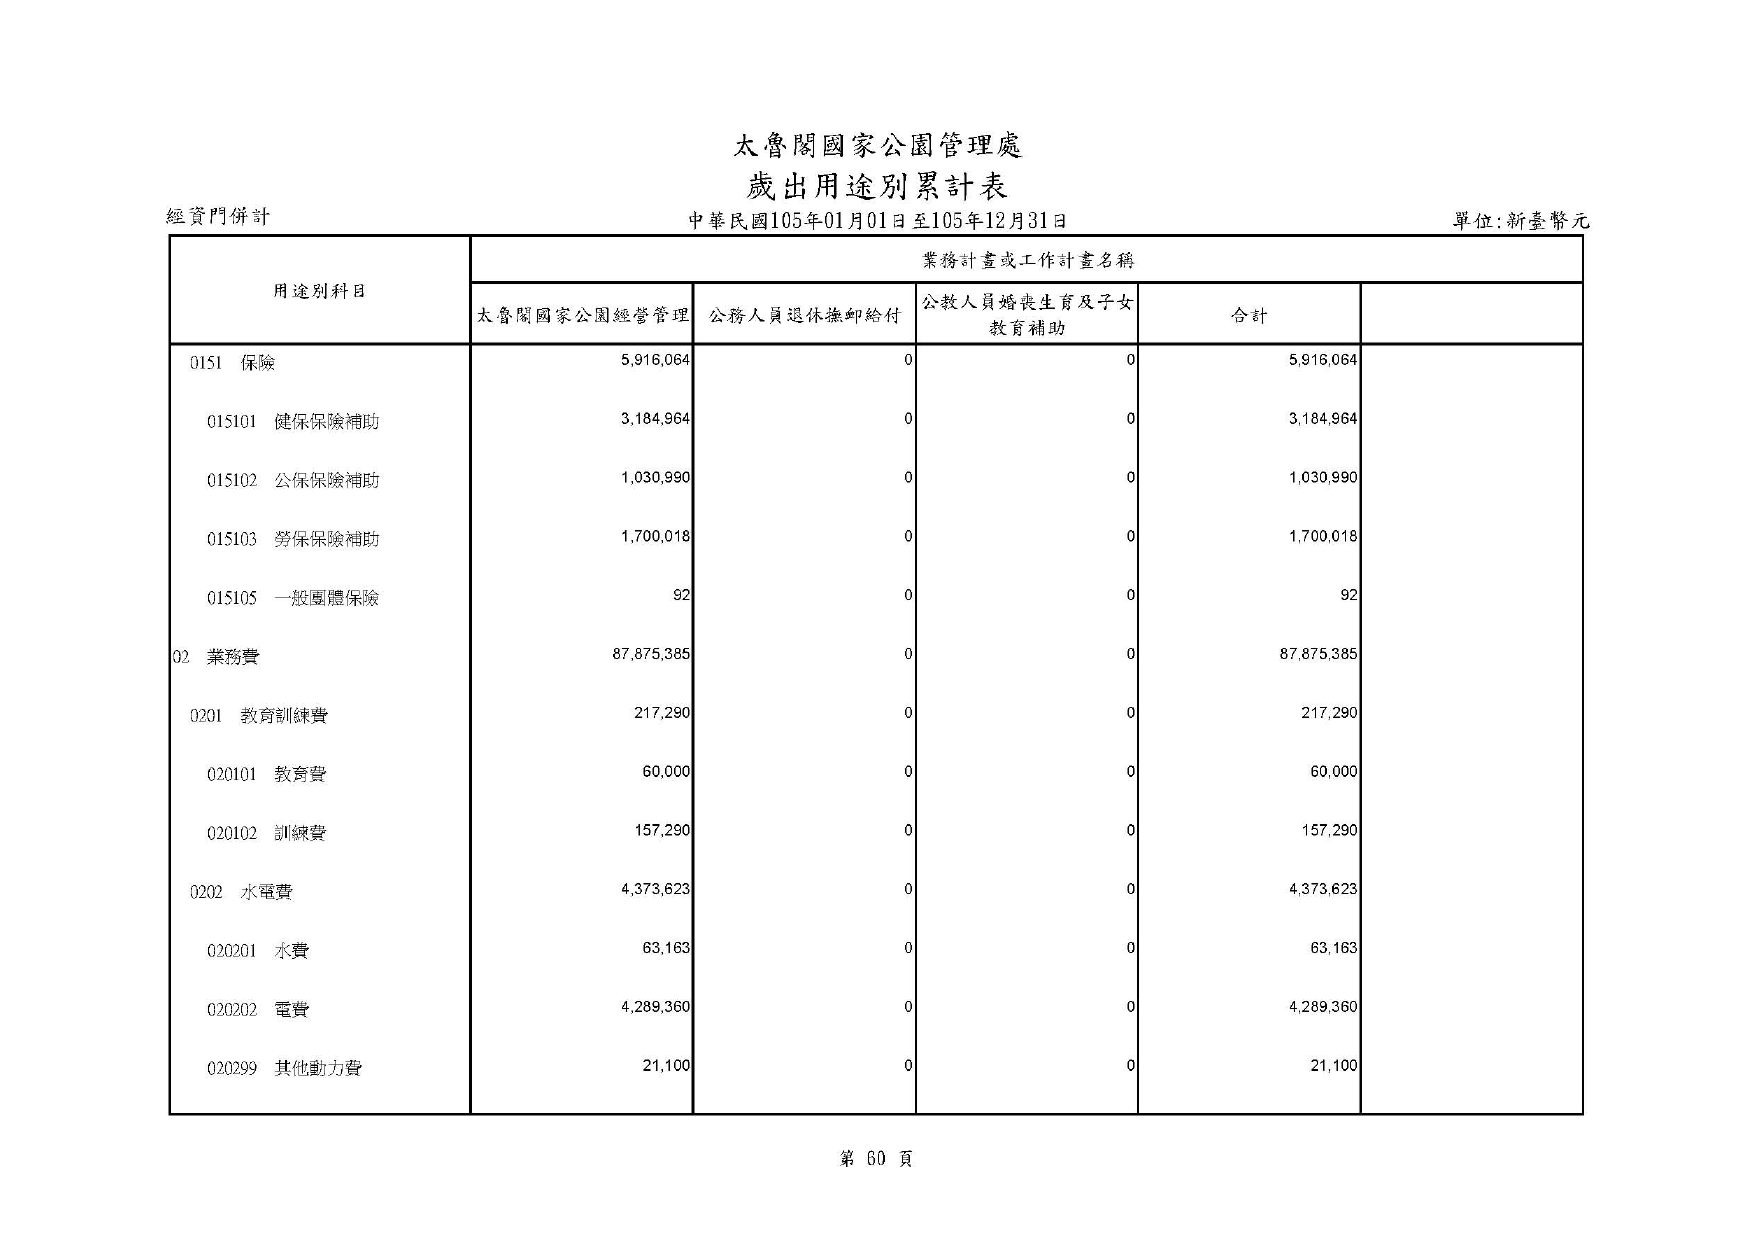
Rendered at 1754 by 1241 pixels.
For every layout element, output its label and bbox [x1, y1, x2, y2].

picture [59, 59, 1695, 1216]
